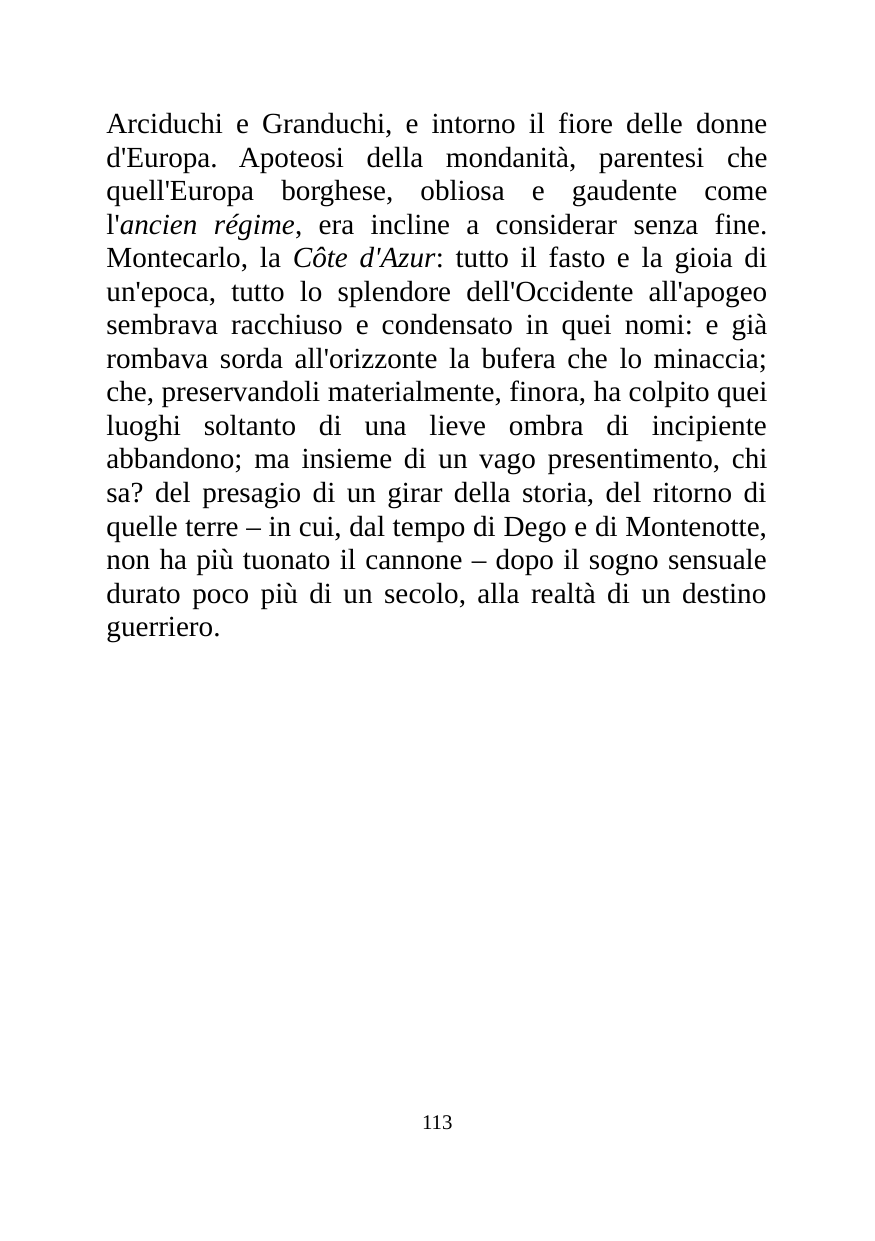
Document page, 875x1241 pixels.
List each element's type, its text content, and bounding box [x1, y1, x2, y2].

text Arciduchi e Granduchi, e intorno il fiore delle donne d'Europa. Apoteosi della mondanità, parentesi che quell'Europa borghese, obliosa e gaudente come l'ancien régime, era incline a considerar senza fine. Montecarlo, la Côte d'Azur: tutto il fasto e la gioia di un'epoca, tutto lo splendore dell'Occidente all'apogeo sembrava racchiuso e condensato in quei nomi: e già rombava sorda all'orizzonte la bufera che lo minaccia; che, preservandoli materialmente, finora, ha colpito quei luoghi soltanto di una lieve ombra di incipiente abbandono; ma insieme di un vago presentimento, chi sa? del presagio di un girar della storia, del ritorno di quelle terre – in cui, dal tempo di Dego e di Montenotte, non ha più tuonato il cannone – dopo il sogno sensuale durato poco più di un secolo, alla realtà di un destino guerriero. [106, 106, 768, 643]
